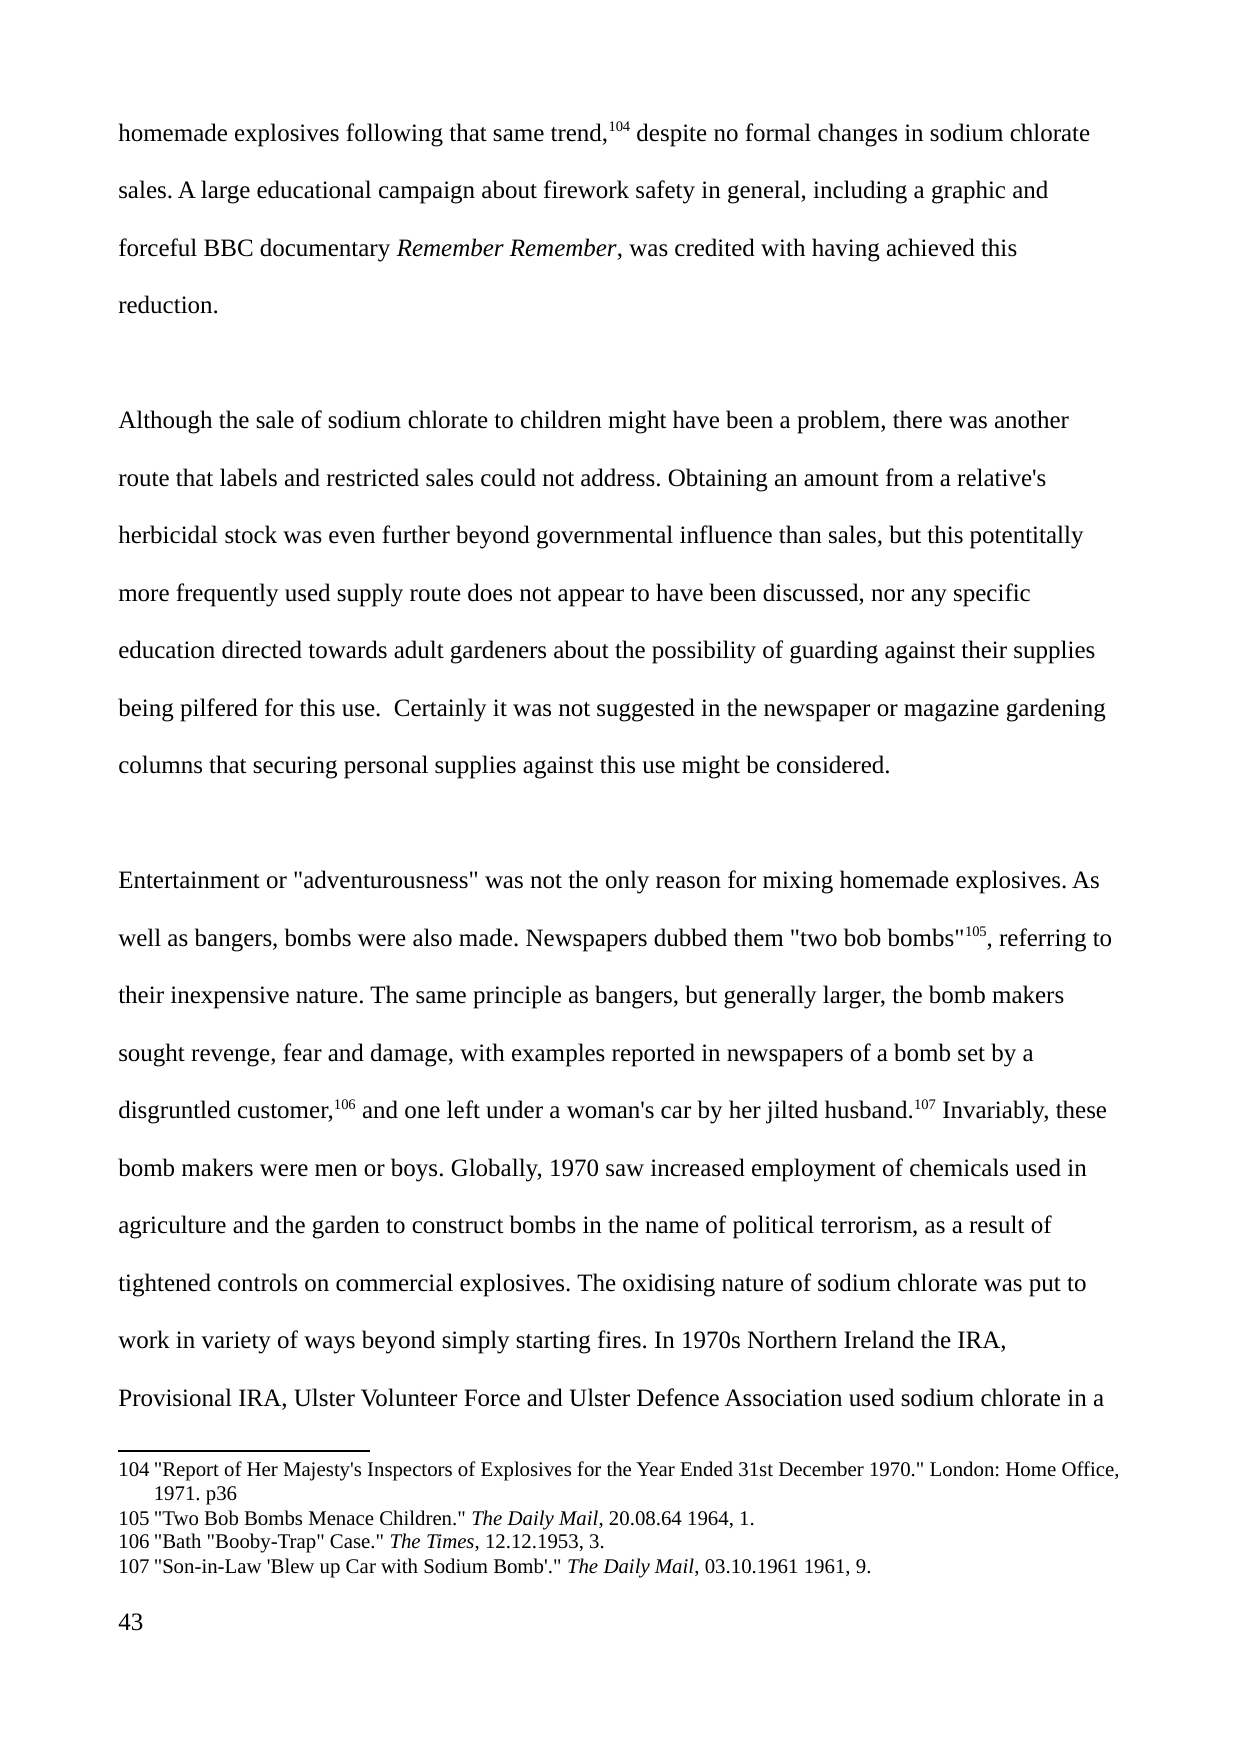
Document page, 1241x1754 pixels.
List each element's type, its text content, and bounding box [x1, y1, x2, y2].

text "Two Bob Bombs Menace Children." The Daily Mail, 20.08.64 1964, 1. [118, 1505, 1122, 1529]
text homemade explosives following that same trend, despite no formal changes in sodium chlorate sales. A large educational campaign about firework safety in general, including a graphic and forceful BBC documentary Remember Remember, was credited with having achieved this reduction. [118, 118, 1122, 319]
text "Report of Her Majesty's Inspectors of Explosives for the Year Ended 31st December 1970." London: Home Office, 1971. p36 [118, 1457, 1122, 1505]
text "Son-in-Law 'Blew up Car with Sodium Bomb'." The Daily Mail, 03.10.1961 1961, 9. [118, 1553, 1122, 1578]
text Entertainment or "adventurousness" was not the only reason for mixing homemade explosives. As well as bangers, bombs were also made. Newspapers dubbed them "two bob bombs", referring to their inexpensive nature. The same principle as bangers, but generally larger, the bomb makers sought revenge, fear and damage, with examples reported in newspapers of a bomb set by a disgruntled customer, and one left under a woman's car by her jilted husband. Invariably, these bomb makers were men or boys. Globally, 1970 saw increased employment of chemicals used in agriculture and the garden to construct bombs in the name of political terrorism, as a result of tightened controls on commercial explosives. The oxidising nature of sodium chlorate was put to work in variety of ways beyond simply starting fires. In 1970s Northern Ireland the IRA, Provisional IRA, Ulster Volunteer Force and Ulster Defence Association used sodium chlorate in a [118, 866, 1122, 1412]
text Although the sale of sodium chlorate to children might have been a problem, there was another route that labels and restricted sales could not address. Obtaining an amount from a relative's herbicidal stock was even further beyond governmental influence than sales, but this potentitally more frequently used supply route does not appear to have been discussed, nor any specific education directed towards adult gardeners about the possibility of guarding against their supplies being pilfered for this use. Certainly it was not suggested in the newspaper or magazine gardening columns that securing personal supplies against this use might be considered. [118, 406, 1122, 779]
text "Bath "Booby-Trap" Case." The Times, 12.12.1953, 3. [118, 1529, 1122, 1553]
